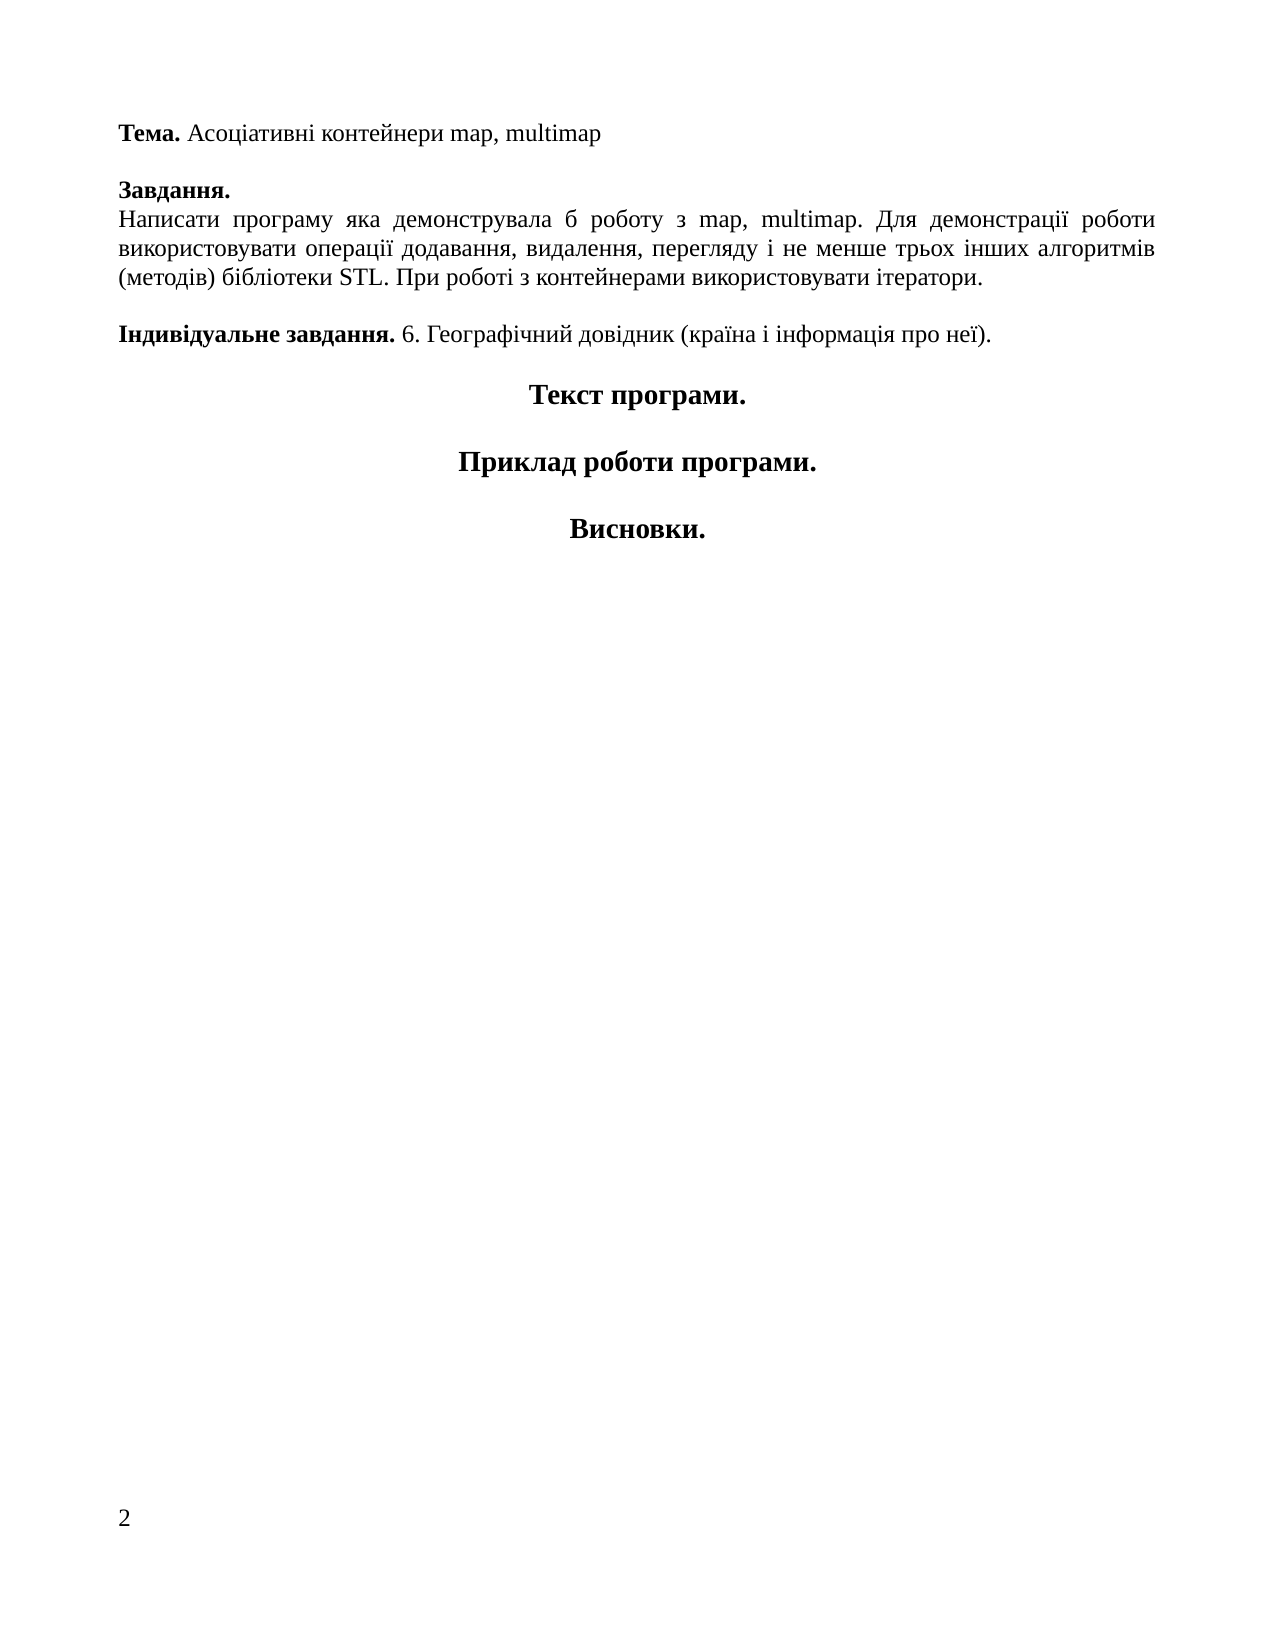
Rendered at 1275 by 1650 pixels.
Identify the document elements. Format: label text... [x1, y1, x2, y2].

text Завдання. [118, 176, 1157, 204]
text Тема. Асоціативні контейнери map, multimap [118, 118, 1157, 147]
text Індивідуальне завдання. 6. Географічний довідник (країна і інформація про неї). [118, 319, 1157, 348]
text Текст програми. [118, 377, 1157, 410]
text Написати програму яка демонструвала б роботу з map, multimap. Для демонстрації роботи використовувати операції додавання, видалення, перегляду і не менше трьох інших алгоритмів (методів) бібліотеки STL. При роботі з контейнерами використовувати ітератори. [118, 204, 1157, 291]
text Приклад роботи програми. [118, 444, 1157, 477]
text Висновки. [118, 511, 1157, 544]
